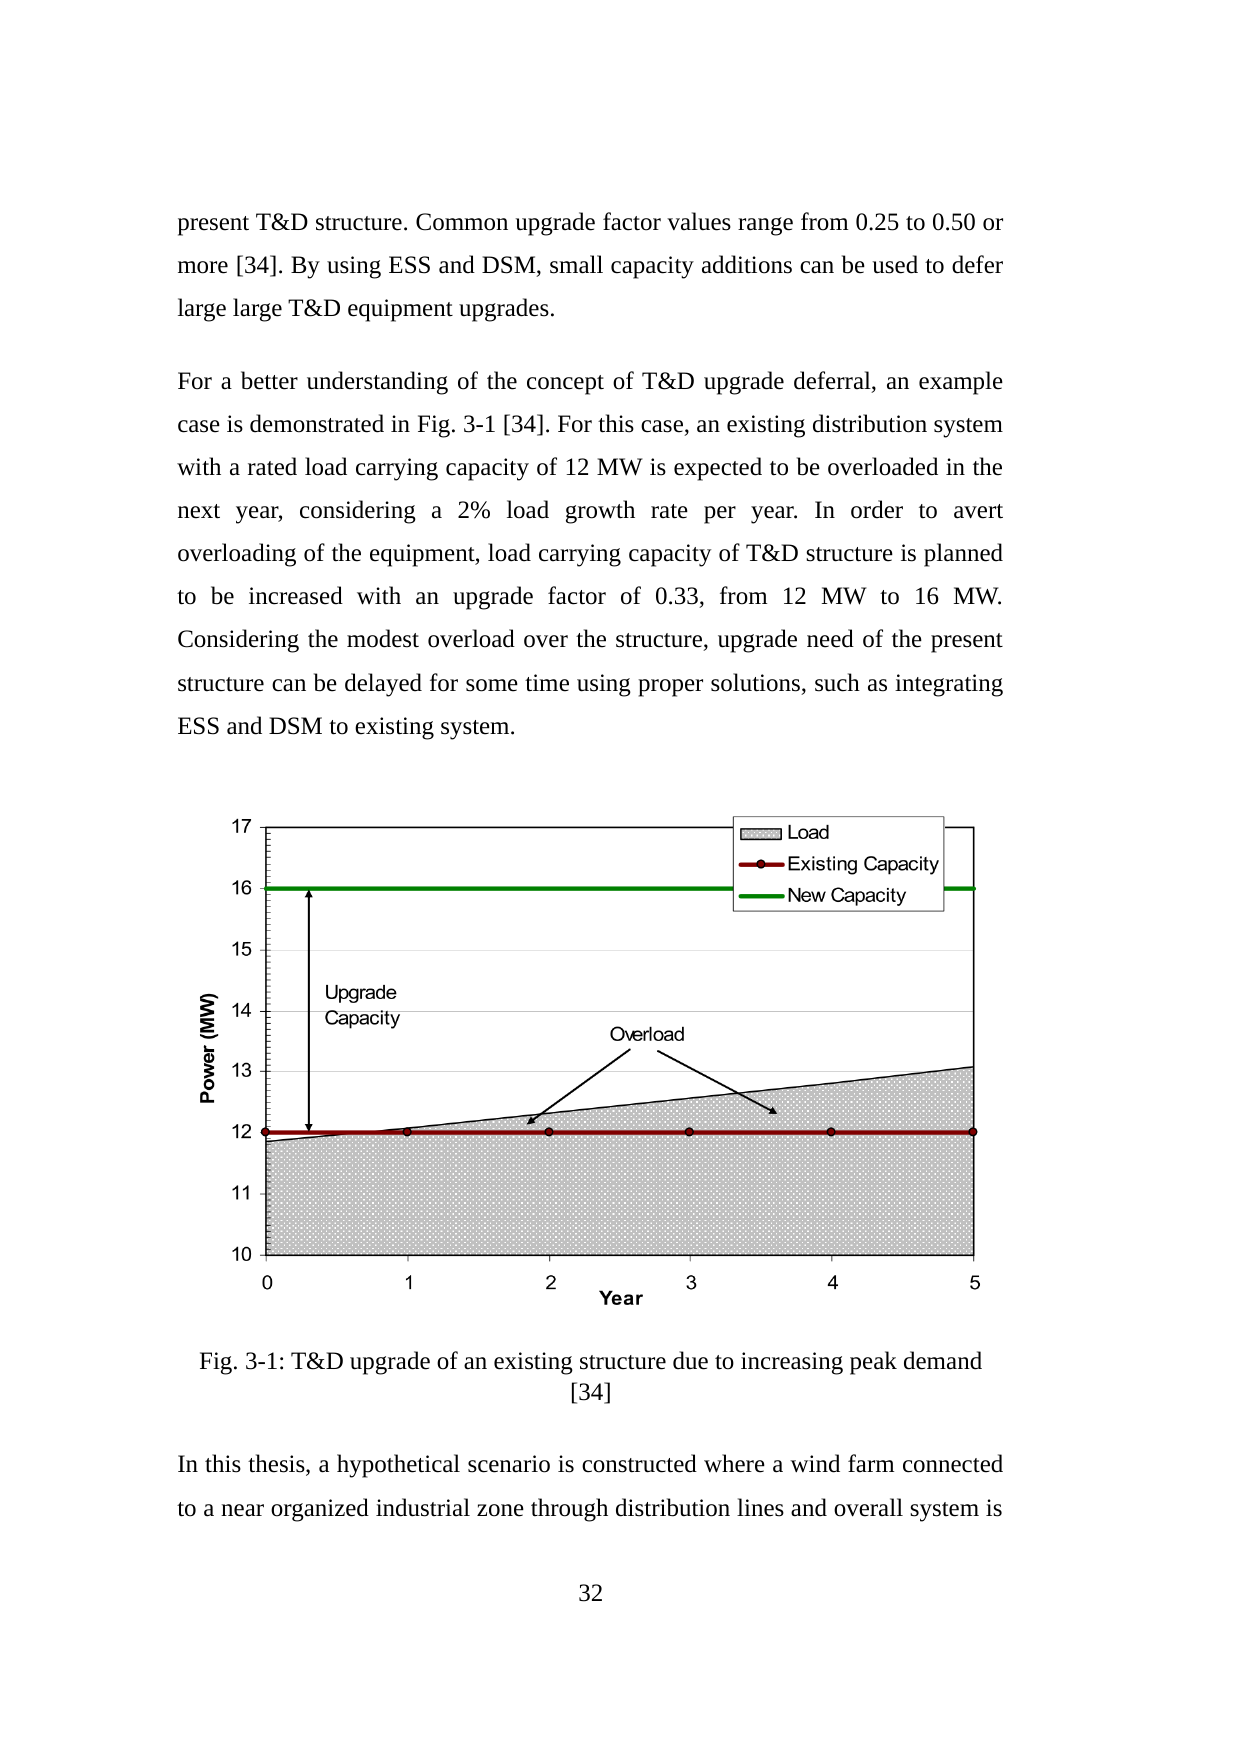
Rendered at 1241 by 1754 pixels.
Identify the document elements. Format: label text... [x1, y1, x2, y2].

picture [177, 796, 1005, 1313]
text present T&D structure. Common upgrade factor values range from 0.25 to 0.50 or more [34]⁠. By using ESS and DSM, small capacity additions can be used to defer large large T&D equipment upgrades. [177, 207, 1004, 322]
text In this thesis, a hypothetical scenario is constructed where a wind farm connected to a near organized industrial zone through distribution lines and overall system is [177, 1449, 1004, 1521]
text For a better understanding of the concept of T&D upgrade deferral, an example case is demonstrated in Fig. 3-1 [34]⁠. For this case, an existing distribution system with a rated load carrying capacity of 12 MW is expected to be overloaded in the next year, considering a 2% load growth rate per year. In order to avert overloading of the equipment, load carrying capacity of T&D structure is planned to be increased with an upgrade factor of 0.33, from 12 MW to 16 MW. Considering the modest overload over the structure, upgrade need of the present structure can be delayed for some time using proper solutions, such as integrating ESS and DSM to existing system. [177, 366, 1004, 739]
text Fig. 3-1: T&D upgrade of an existing structure due to increasing peak demand [34]⁠ [177, 1346, 1004, 1406]
